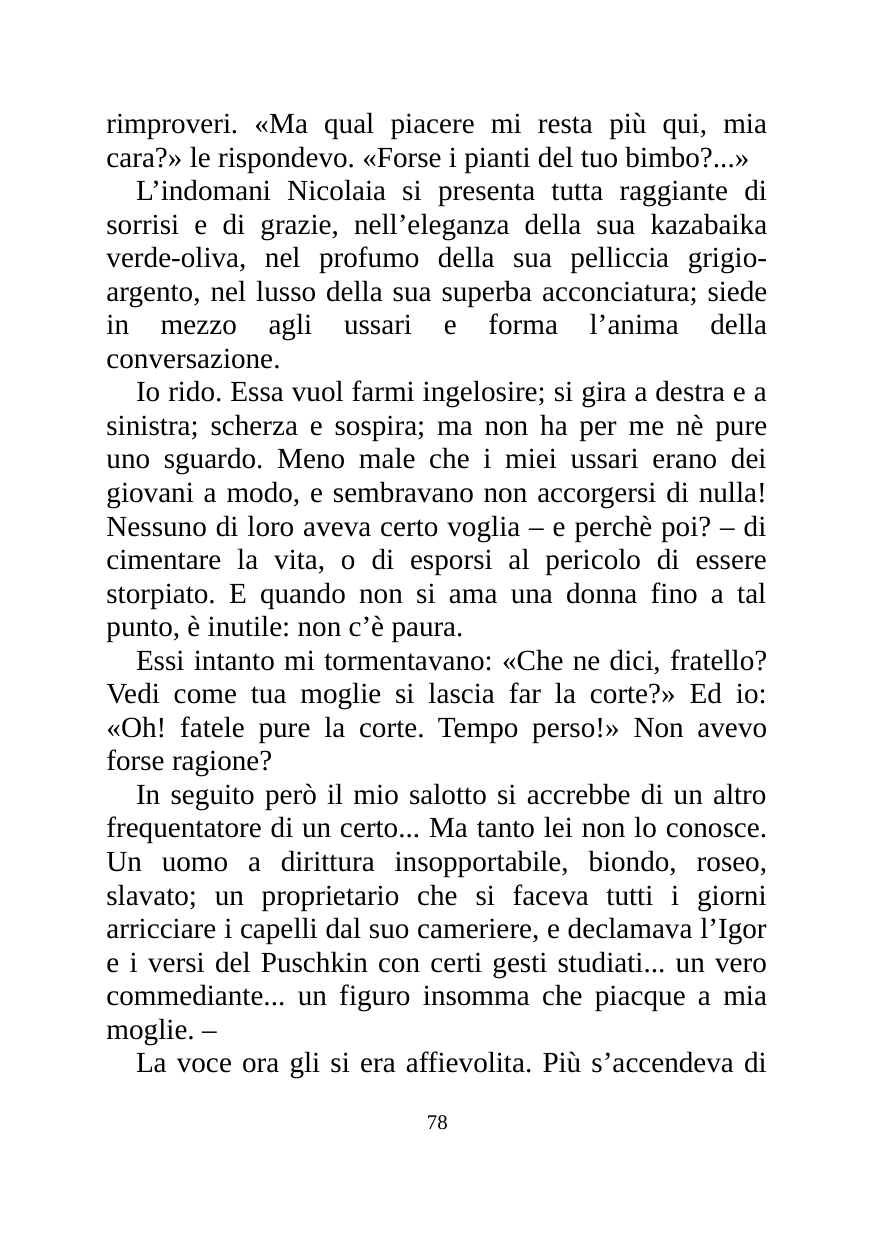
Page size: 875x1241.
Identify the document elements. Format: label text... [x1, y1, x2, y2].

text La voce ora gli si era affievolita. Più s’accendeva di [106, 1045, 768, 1079]
text In seguito però il mio salotto si accrebbe di un altro frequentatore di un certo... Ma tanto lei non lo conosce. Un uomo a dirittura insopportabile, biondo, roseo, slavato; un proprietario che si faceva tutti i giorni arricciare i capelli dal suo cameriere, e declamava l’Igor e i versi del Puschkin con certi gesti studiati... un vero commediante... un figuro insomma che piacque a mia moglie. – [106, 777, 768, 1045]
text rimproveri. «Ma qual piacere mi resta più qui, mia cara?» le rispondevo. «Forse i pianti del tuo bimbo?...» [106, 106, 768, 173]
text Io rido. Essa vuol farmi ingelosire; si gira a destra e a sinistra; scherza e sospira; ma non ha per me nè pure uno sguardo. Meno male che i miei ussari erano dei giovani a modo, e sembravano non accorgersi di nulla! Nessuno di loro aveva certo voglia – e perchè poi? – di cimentare la vita, o di esporsi al pericolo di essere storpiato. E quando non si ama una donna fino a tal punto, è inutile: non c’è paura. [106, 374, 768, 643]
text Essi intanto mi tormentavano: «Che ne dici, fratello? Vedi come tua moglie si lascia far la corte?» Ed io: «Oh! fatele pure la corte. Tempo perso!» Non avevo forse ragione? [106, 643, 768, 777]
text L’indomani Nicolaia si presenta tutta raggiante di sorrisi e di grazie, nell’eleganza della sua kazabaika verde-oliva, nel profumo della sua pelliccia grigio-argento, nel lusso della sua superba acconciatura; siede in mezzo agli ussari e forma l’anima della conversazione. [106, 173, 768, 374]
